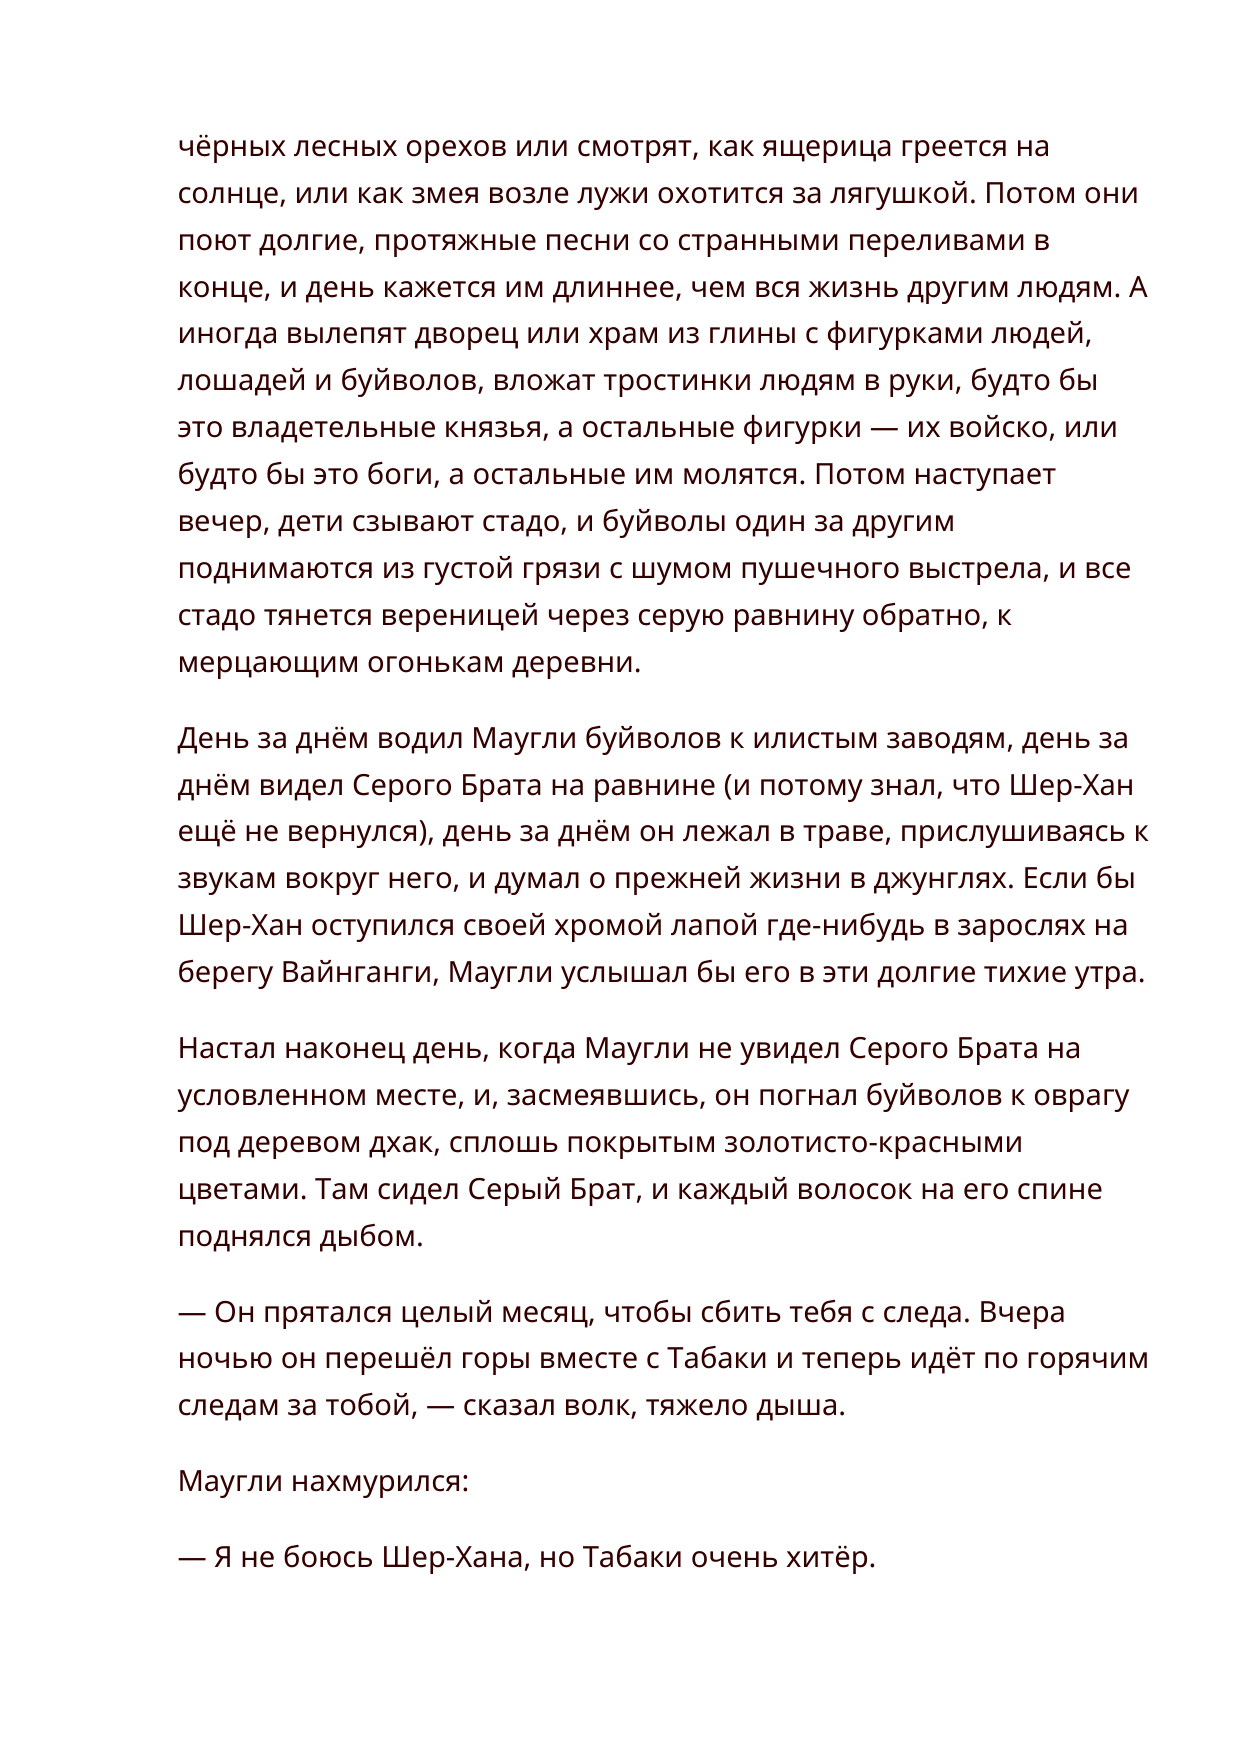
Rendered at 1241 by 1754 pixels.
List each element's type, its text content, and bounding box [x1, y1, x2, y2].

text День за днём водил Маугли буйволов к илистым заводям, день за днём видел Серого Брата на равнине (и потому знал, что Шер-Хан ещё не вернулся), день за днём он лежал в траве, прислушиваясь к звукам вокруг него, и думал о прежней жизни в джунглях. Если бы Шер-Хан оступился своей хромой лапой где-нибудь в зарослях на берегу Вайнганги, Маугли услышал бы его в эти долгие тихие утра. [177, 710, 1152, 991]
text Настал наконец день, когда Маугли не увидел Серого Брата на условленном месте, и, засмеявшись, он погнал буйволов к оврагу под деревом дхак, сплошь покрытым золотисто-красными цветами. Там сидел Серый Брат, и каждый волосок на его спине поднялся дыбом. [177, 1020, 1152, 1254]
text Маугли нахмурился: [177, 1453, 1152, 1500]
text — Он прятался целый месяц, чтобы сбить тебя с следа. Вчера ночью он перешёл горы вместе с Табаки и теперь идёт по горячим следам за тобой, — сказал волк, тяжело дыша. [177, 1284, 1152, 1424]
text чёрных лесных орехов или смотрят, как ящерица греется на солнце, или как змея возле лужи охотится за лягушкой. Потом они поют долгие, протяжные песни со странными переливами в конце, и день кажется им длиннее, чем вся жизнь другим людям. А иногда вылепят дворец или храм из глины с фигурками людей, лошадей и буйволов, вложат тростинки людям в руки, будто бы это владетельные князья, а остальные фигурки — их войско, или будто бы это боги, а остальные им молятся. Потом наступает вечер, дети сзывают стадо, и буйволы один за другим поднимаются из густой грязи с шумом пушечного выстрела, и все стадо тянется вереницей через серую равнину обратно, к мерцающим огонькам деревни. [177, 118, 1152, 681]
text — Я не боюсь Шер-Хана, но Табаки очень хитёр. [177, 1529, 1152, 1576]
